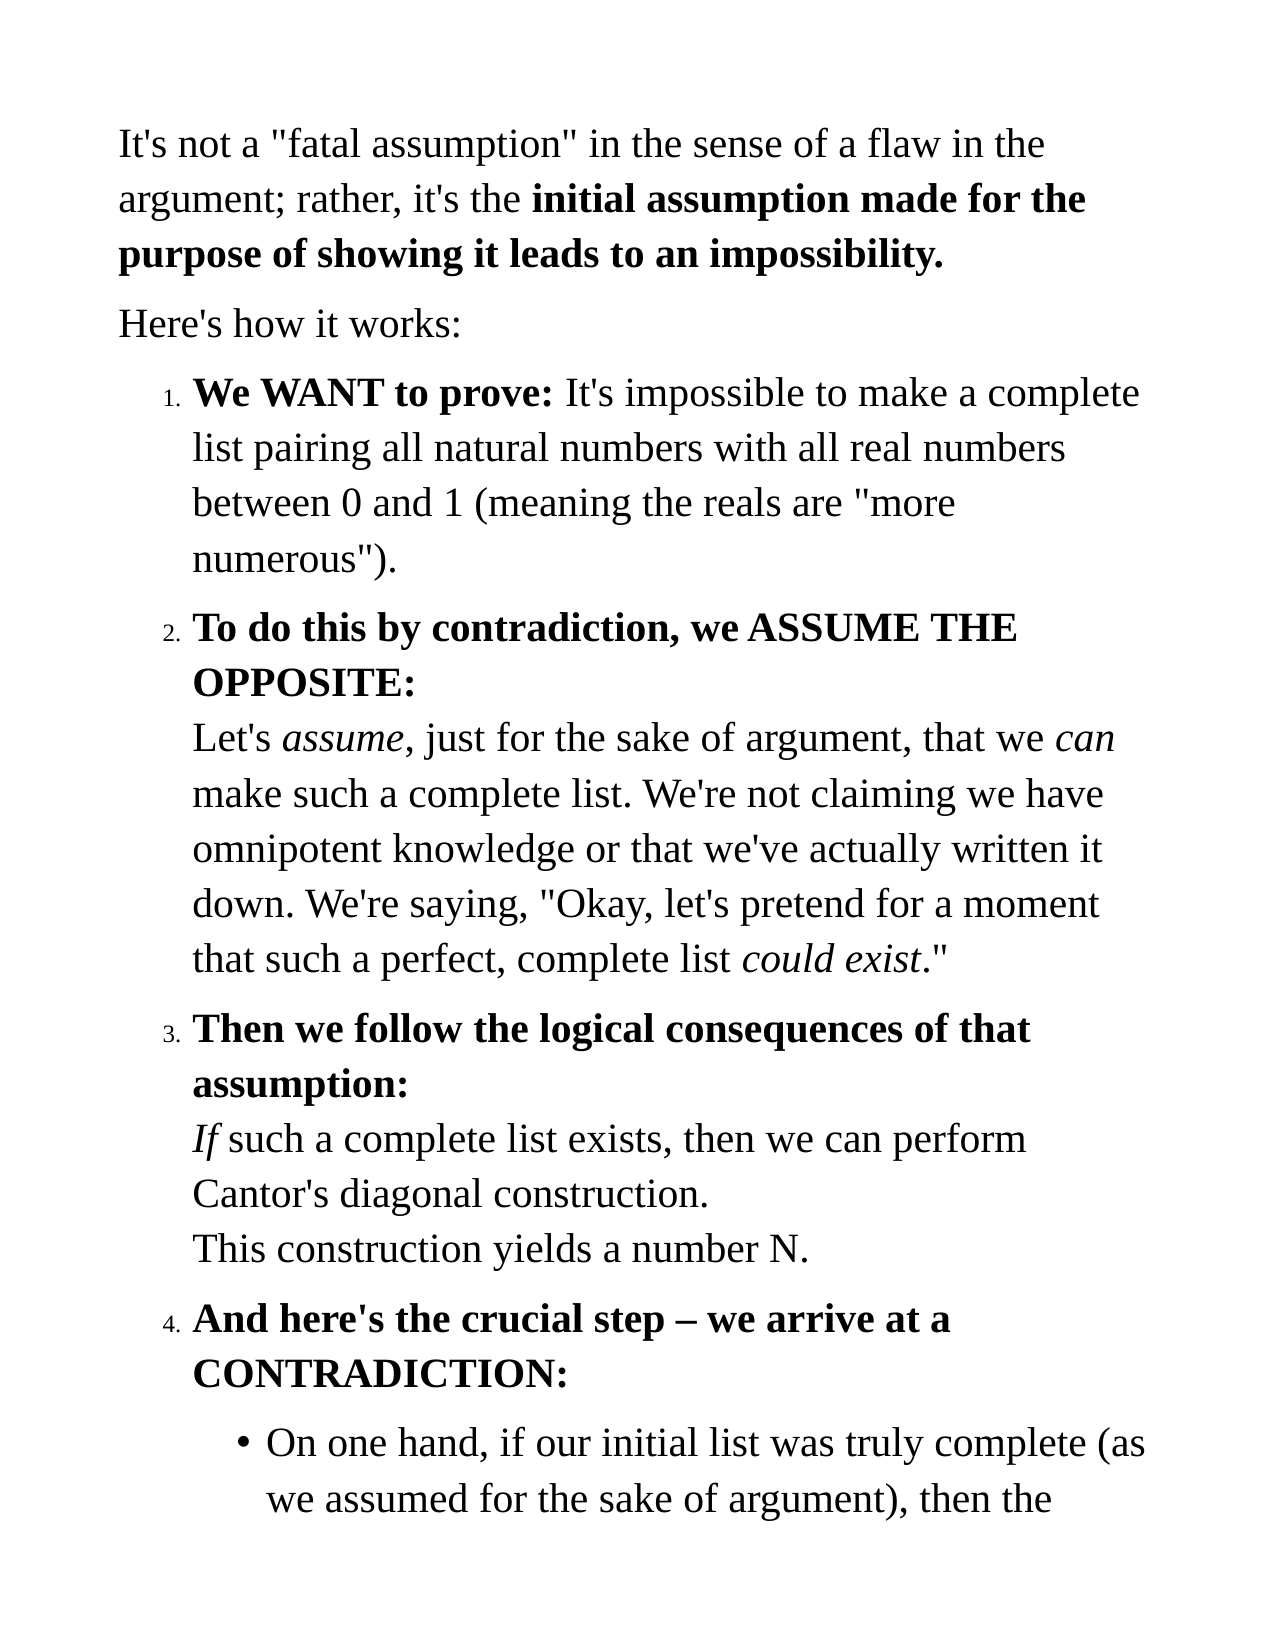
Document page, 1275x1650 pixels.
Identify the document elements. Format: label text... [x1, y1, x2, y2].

list Then we follow the logical consequences of that assumption: If such a complete list exists, then we can perform Cantor's diagonal construction. This construction yields a number N. [162, 1003, 1157, 1271]
list We WANT to prove: It's impossible to make a complete list pairing all natural numbers with all real numbers between 0 and 1 (meaning the reals are "more numerous"). [162, 368, 1157, 581]
list And here's the crucial step – we arrive at a CONTRADICTION: [162, 1293, 1157, 1396]
list On one hand, if our initial list was truly complete (as we assumed for the sake of argument), then the [236, 1418, 1157, 1521]
text It's not a "fatal assumption" in the sense of a flaw in the argument; rather, it's the initial assumption made for the purpose of showing it leads to an impossibility. [118, 118, 1157, 276]
text Here's how it works: [118, 298, 1157, 346]
list To do this by contradiction, we ASSUME THE OPPOSITE: Let's assume, just for the sake of argument, that we can make such a complete list. We're not claiming we have omnipotent knowledge or that we've actually written it down. We're saying, "Okay, let's pretend for a moment that such a perfect, complete list could exist." [162, 603, 1157, 981]
